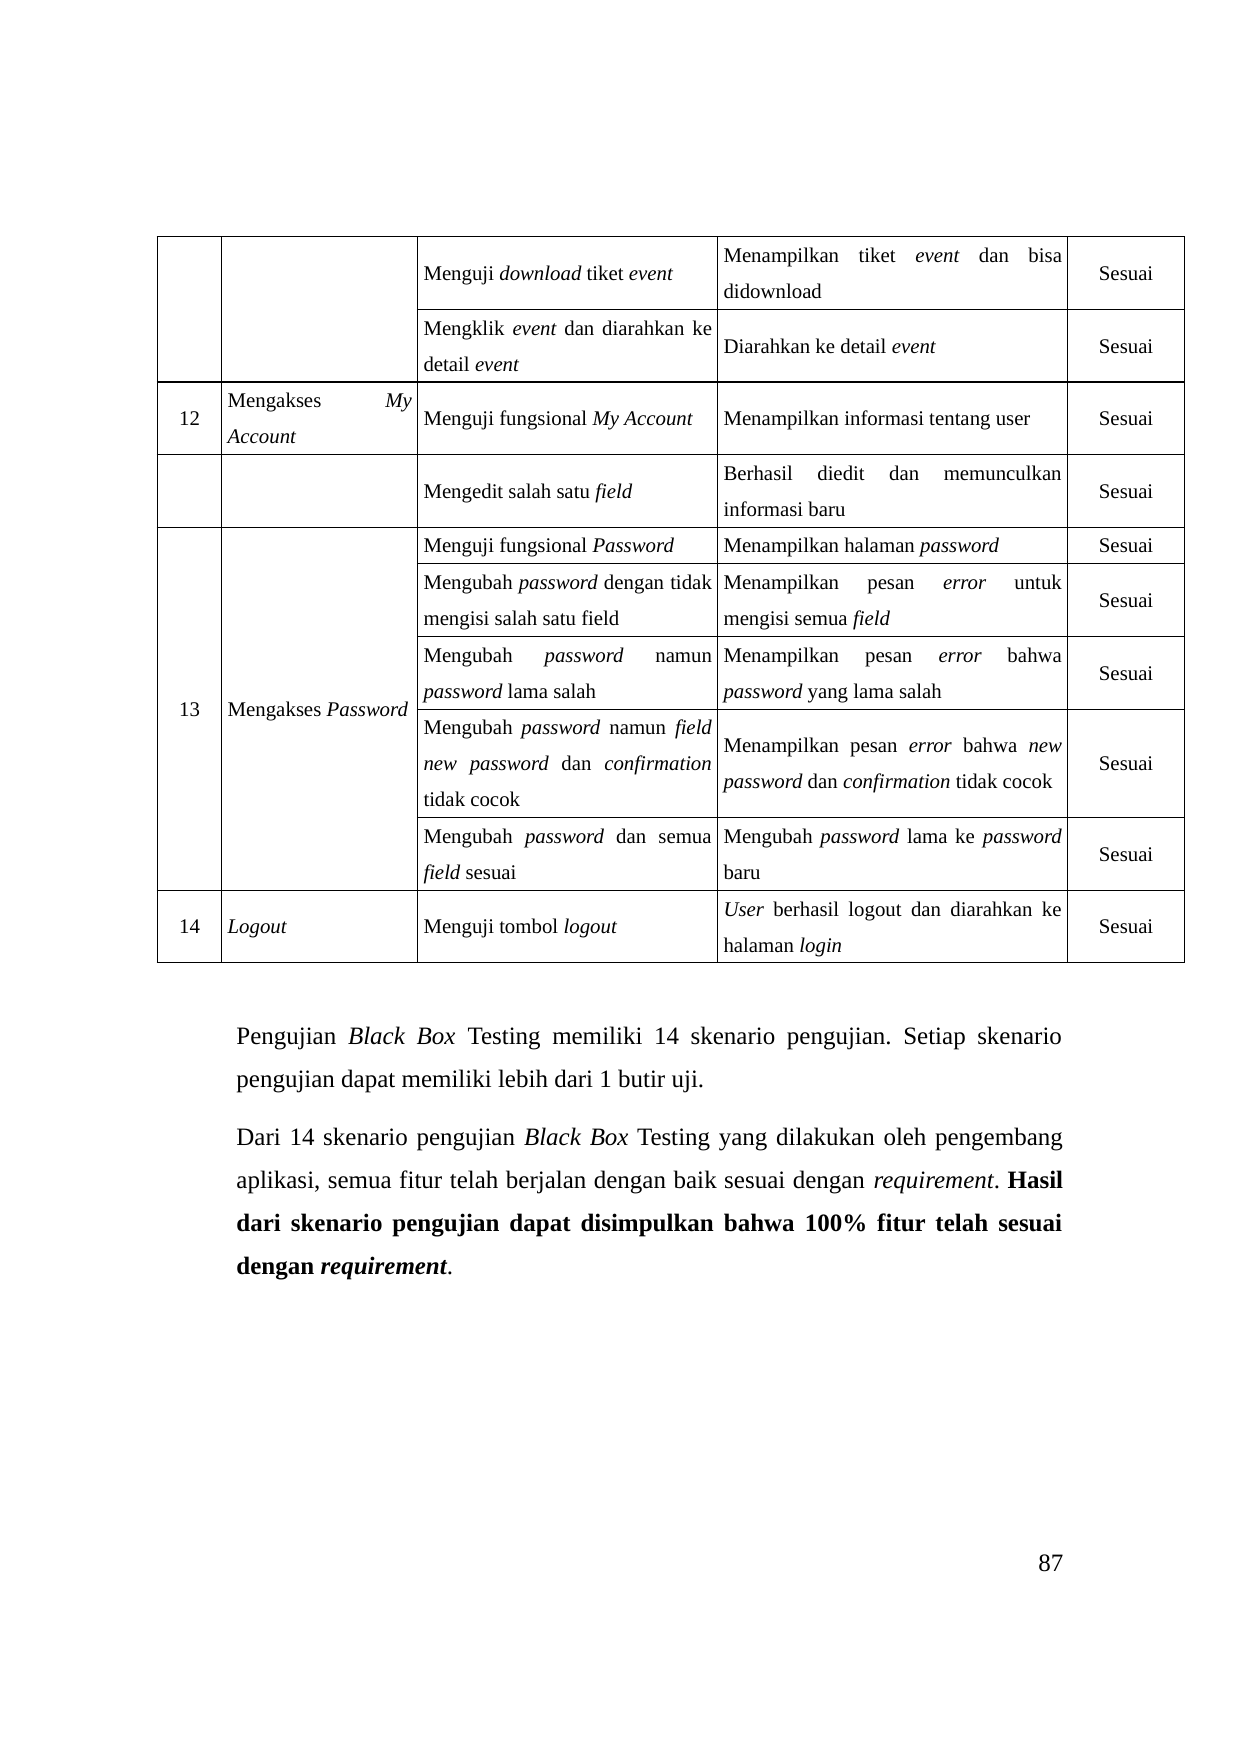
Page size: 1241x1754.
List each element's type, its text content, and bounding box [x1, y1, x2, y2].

table_cell Mengubah password dan semua field sesuai [418, 818, 717, 890]
table_cell Mengubah password lama ke password baru [718, 818, 1067, 890]
table_cell Logout [222, 891, 417, 962]
table_cell Berhasil diedit dan memunculkan informasi baru [718, 455, 1067, 527]
table_cell Sesuai [1068, 528, 1184, 563]
table_cell Menguji fungsional My Account [418, 383, 717, 454]
table_cell Menguji download tiket event [418, 237, 717, 309]
table_cell Mengakses My Account [222, 383, 417, 454]
table_cell Mengedit salah satu field [418, 455, 717, 527]
table_cell Menampilkan informasi tentang user [718, 383, 1067, 454]
table_cell Sesuai [1068, 455, 1184, 527]
table_cell [158, 237, 221, 381]
table_cell Menguji fungsional Password [418, 528, 717, 563]
table_cell Sesuai [1068, 637, 1184, 708]
table_cell Mengklik event dan diarahkan ke detail event [418, 310, 717, 381]
table_cell 13 [158, 528, 221, 890]
table_cell Menampilkan pesan error untuk mengisi semua field [718, 564, 1067, 636]
table_cell [222, 455, 417, 527]
text Dari 14 skenario pengujian Black Box Testing yang dilakukan oleh pengembang aplikasi, semua fitur telah berjalan dengan baik sesuai dengan requirement. Hasil dari skenario pengujian dapat disimpulkan bahwa 100% fitur telah sesuai dengan requirement. [236, 1122, 1063, 1280]
table_cell Diarahkan ke detail event [718, 310, 1067, 381]
table_cell Menguji tombol logout [418, 891, 717, 962]
table_cell Sesuai [1068, 564, 1184, 636]
table_cell Mengubah password namun field new password dan confirmation tidak cocok [418, 710, 717, 817]
table_cell Sesuai [1068, 710, 1184, 817]
table_cell [158, 455, 221, 527]
table_cell 14 [158, 891, 221, 962]
table_cell User berhasil logout dan diarahkan ke halaman login [718, 891, 1067, 962]
table_cell Sesuai [1068, 891, 1184, 962]
table_cell Sesuai [1068, 383, 1184, 454]
table_cell Menampilkan pesan error bahwa password yang lama salah [718, 637, 1067, 708]
table_cell Mengakses Password [222, 528, 417, 890]
table_cell Menampilkan halaman password [718, 528, 1067, 563]
table_cell Sesuai [1068, 818, 1184, 890]
table_cell Menampilkan tiket event dan bisa didownload [718, 237, 1067, 309]
table_cell Menampilkan pesan error bahwa new password dan confirmation tidak cocok [718, 710, 1067, 817]
table_cell 12 [158, 383, 221, 454]
table_cell Mengubah password dengan tidak mengisi salah satu field [418, 564, 717, 636]
table_cell [222, 237, 417, 381]
table_cell Sesuai [1068, 237, 1184, 309]
table_cell Mengubah password namun password lama salah [418, 637, 717, 708]
text Pengujian Black Box Testing memiliki 14 skenario pengujian. Setiap skenario pengujian dapat memiliki lebih dari 1 butir uji. [236, 1021, 1063, 1093]
table_cell Sesuai [1068, 310, 1184, 381]
